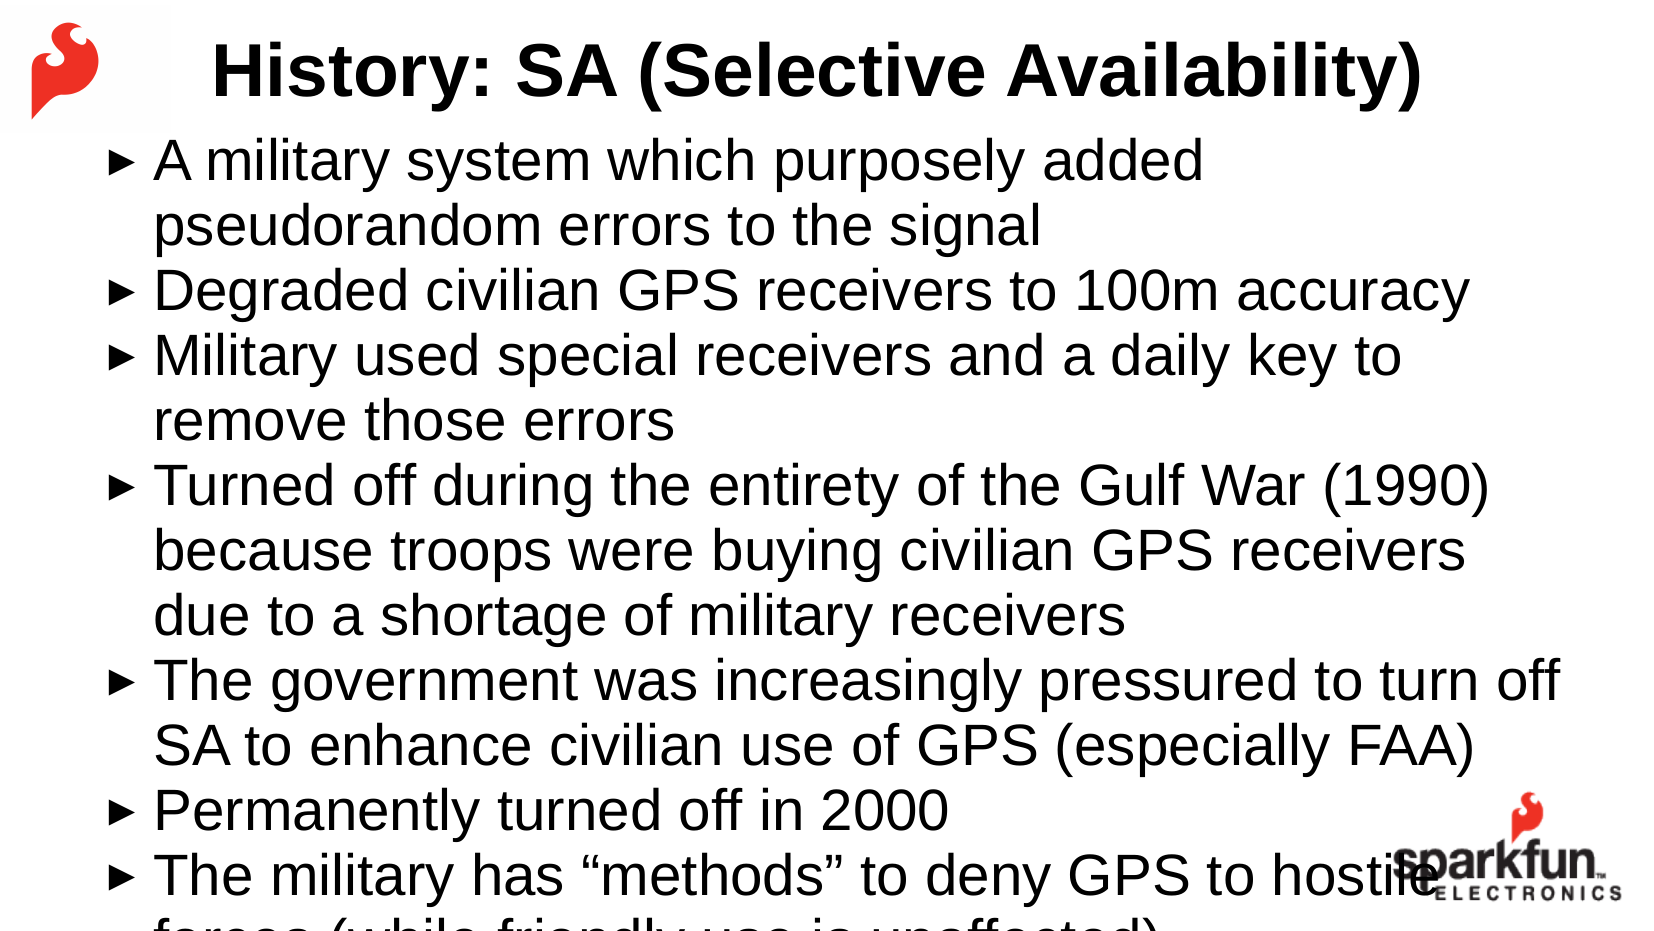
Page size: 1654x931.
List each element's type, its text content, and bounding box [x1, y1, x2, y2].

picture [0, 5, 171, 133]
list A military system which purposely added pseudorandom errors to the signal Degraded civilian GPS receivers to 100m accuracy Military used special receivers and a daily key to remove those errors Turned off during the entirety of the Gulf War (1990) because troops were buying civilian GPS receivers due to a shortage of military receivers The government was increasingly pressured to turn off SA to enhance civilian use of GPS (especially FAA) Permanently turned off in 2000 The military has “methods” to deny GPS to hostile forces (while friendly use is unaffected) Newest replacement satellites do not have the capability to add SA errors, so it's not coming back [82, 127, 1571, 931]
picture [1571, 749, 1651, 926]
title History: SA (Selective Availability) [211, 28, 1576, 113]
